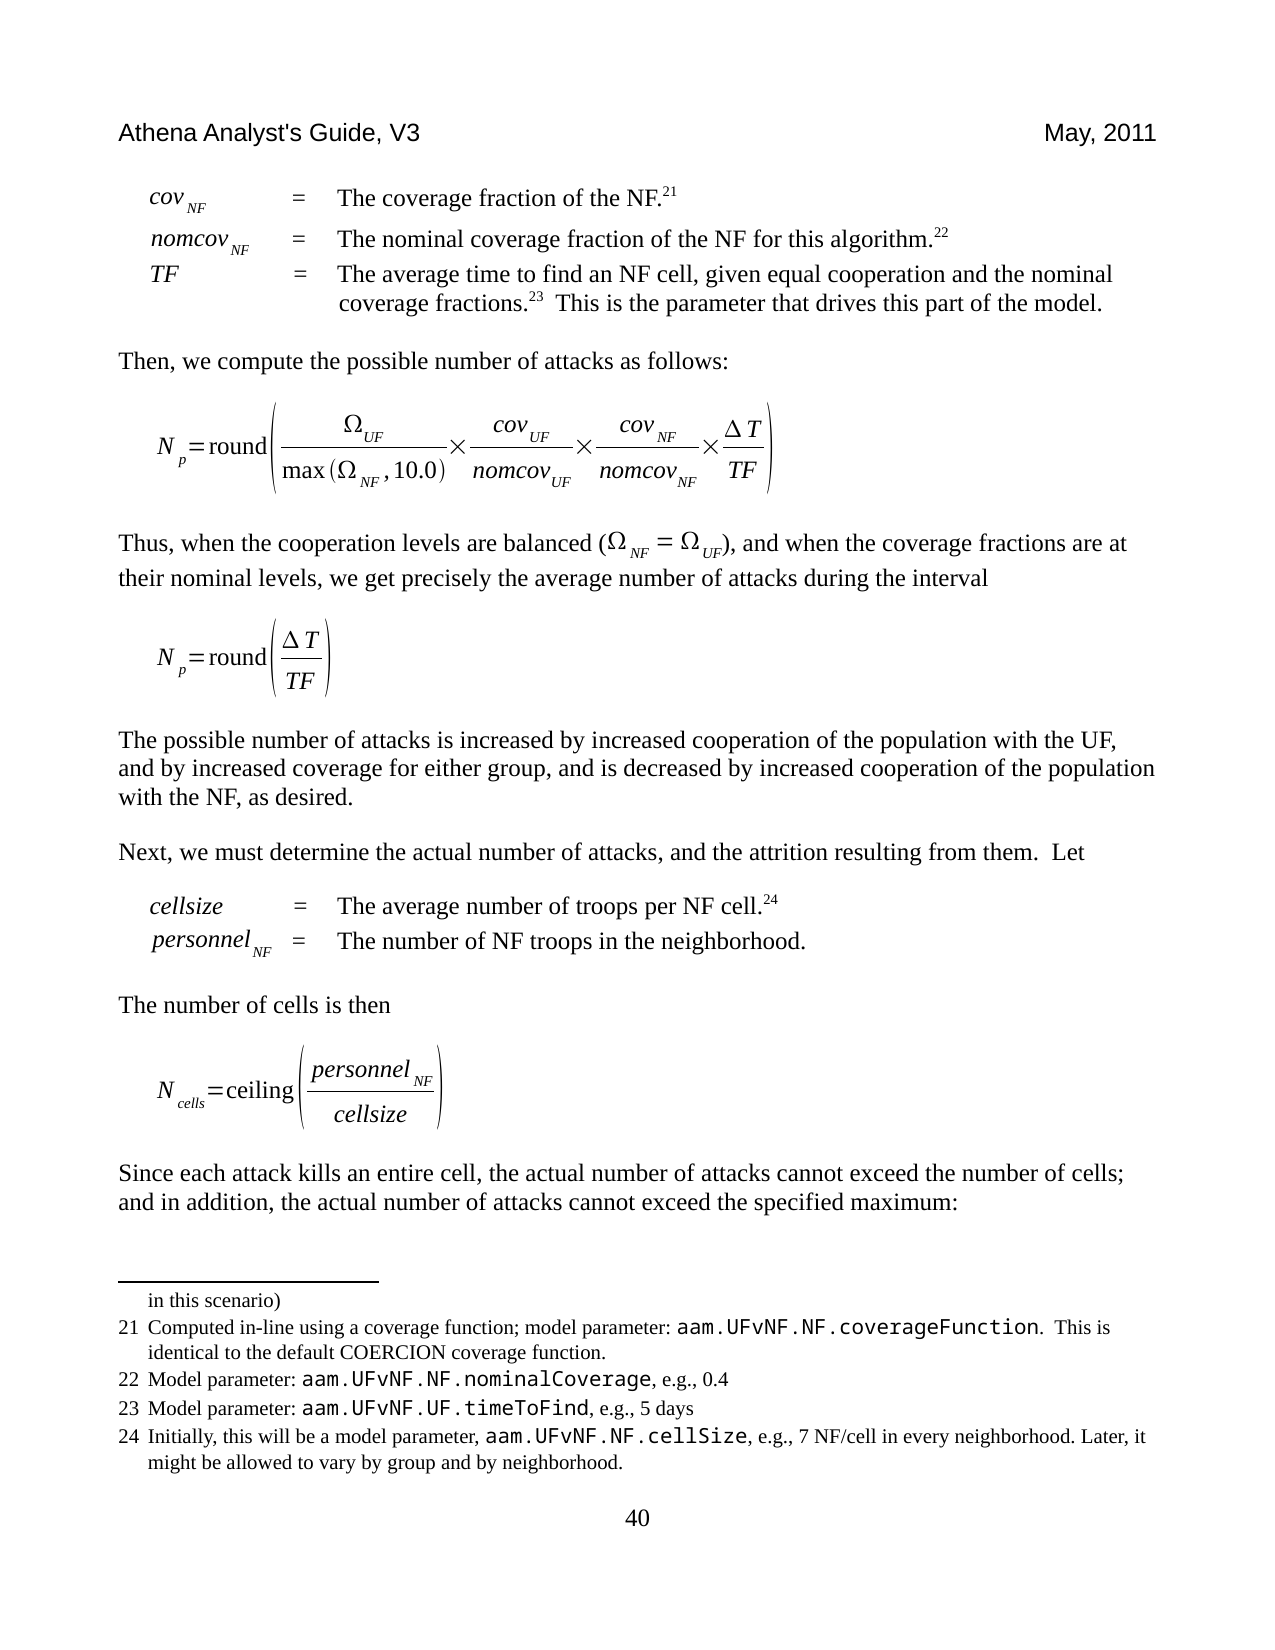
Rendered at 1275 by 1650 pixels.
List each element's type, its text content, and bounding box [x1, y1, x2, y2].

text = The coverage fraction of the NF. [149, 176, 1157, 218]
text TF = The average time to find an NF cell, given equal cooperation and the nominal coverage fractions. This is the parameter that drives this part of the model. [149, 259, 1157, 317]
text = The number of NF troops in the neighborhood. [149, 919, 1157, 961]
text Thus, when the cooperation levels are balanced (), and when the coverage fractions are at their nominal levels, we get precisely the average number of attacks during the interval [118, 521, 1157, 592]
text Model parameter: aam.UFvNF.NF.nominalCoverage, e.g., 0.4 [118, 1364, 1157, 1393]
text The possible number of attacks is increased by increased cooperation of the population with the UF, and by increased coverage for either group, and is decreased by increased cooperation of the population with the NF, as desired. [118, 725, 1157, 811]
text cellsize = The average number of troops per NF cell. [149, 891, 1157, 919]
text Computed in-line using a coverage function; model parameter: aam.UFvNF.NF.coverageFunction. This is identical to the default COERCION coverage function. [118, 1312, 1157, 1364]
text in this scenario) [118, 1288, 1157, 1312]
text The number of cells is then [118, 990, 1157, 1019]
text Since each attack kills an entire cell, the actual number of attacks cannot exceed the number of cells; and in addition, the actual number of attacks cannot exceed the specified maximum: [118, 1158, 1157, 1216]
text Next, we must determine the actual number of attacks, and the attrition resulting from them. Let [118, 837, 1157, 865]
text Initially, this will be a model parameter, aam.UFvNF.NF.cellSize, e.g., 7 NF/cell in every neighborhood. Later, it might be allowed to vary by group and by neighborhood. [118, 1421, 1157, 1474]
text Model parameter: aam.UFvNF.UF.timeToFind, e.g., 5 days [118, 1393, 1157, 1421]
text = The nominal coverage fraction of the NF for this algorithm. [149, 218, 1157, 259]
text Then, we compute the possible number of attacks as follows: [118, 346, 1157, 374]
